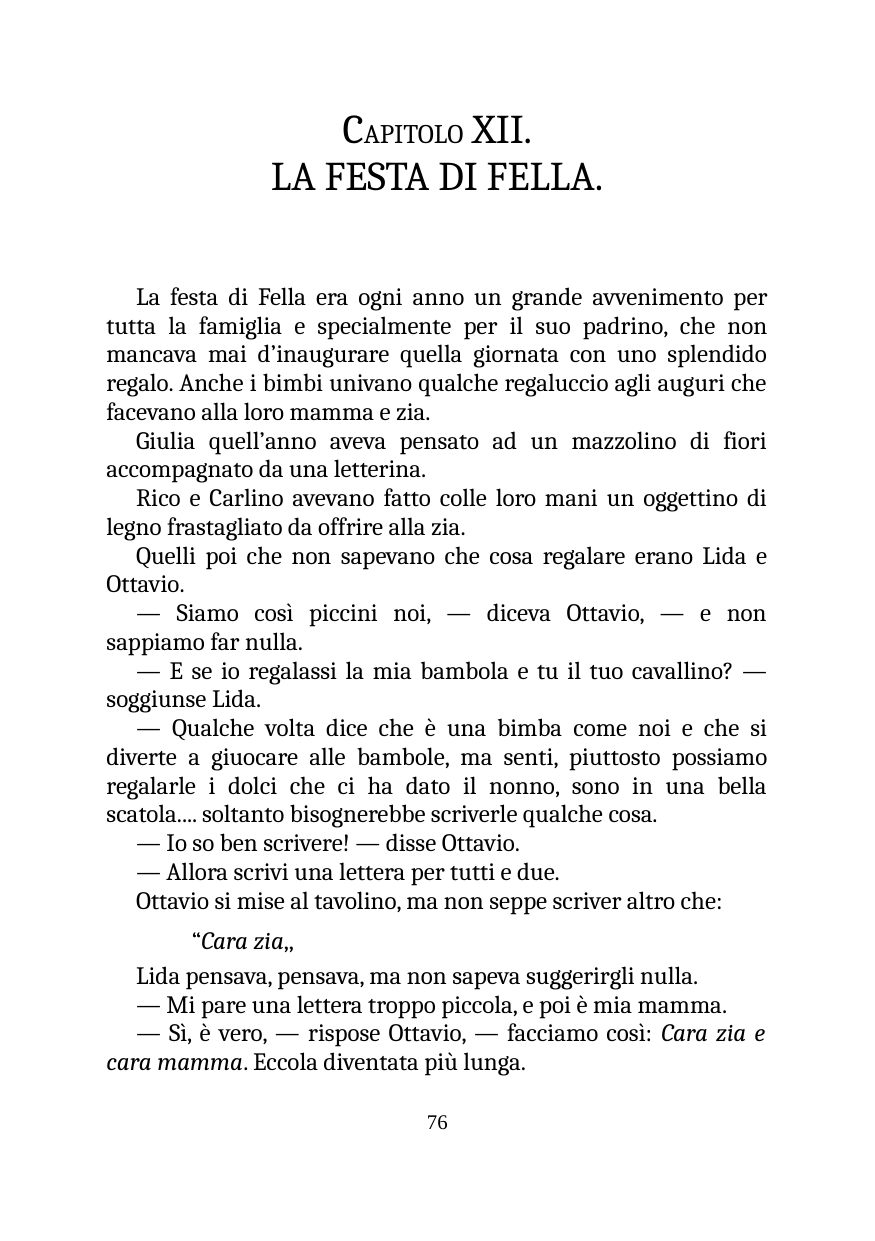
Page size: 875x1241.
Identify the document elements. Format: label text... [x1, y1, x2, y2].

text Ottavio si mise al tavolino, ma non seppe scriver altro che: [106, 887, 768, 915]
text La festa di Fella era ogni anno un grande avvenimento per tutta la famiglia e specialmente per il suo padrino, che non mancava mai d’inaugurare quella giornata con uno splendido regalo. Anche i bimbi univano qualche regaluccio agli auguri che facevano alla loro mamma e zia. [106, 283, 768, 427]
text — Qualche volta dice che è una bimba come noi e che si diverte a giuocare alle bambole, ma senti, piuttosto possiamo regalarle i dolci che ci ha dato il nonno, sono in una bella scatola.... soltanto bisognerebbe scriverle qualche cosa. [106, 714, 768, 829]
subtitle Capitolo XII. LA FESTA DI FELLA. [106, 106, 768, 200]
text Lida pensava, pensava, ma non sapeva suggerirgli nulla. [106, 962, 768, 991]
text — Sì, è vero, — rispose Ottavio, — facciamo così: Cara zia e cara mamma. Eccola diventata più lunga. [106, 1019, 768, 1077]
text — Mi pare una lettera troppo piccola, e poi è mia mamma. [106, 991, 768, 1019]
text — Io so ben scrivere! — disse Ottavio. [106, 829, 768, 858]
text — E se io regalassi la mia bambola e tu il tuo cavallino? — soggiunse Lida. [106, 657, 768, 714]
text Quelli poi che non sapevano che cosa regalare erano Lida e Ottavio. [106, 542, 768, 599]
text “Cara zia,, [142, 927, 768, 956]
text — Allora scrivi una lettera per tutti e due. [106, 858, 768, 887]
text Rico e Carlino avevano fatto colle loro mani un oggettino di legno frastagliato da offrire alla zia. [106, 484, 768, 542]
text Giulia quell’anno aveva pensato ad un mazzolino di fiori accompagnato da una letterina. [106, 427, 768, 484]
text — Siamo così piccini noi, — diceva Ottavio, — e non sappiamo far nulla. [106, 599, 768, 657]
